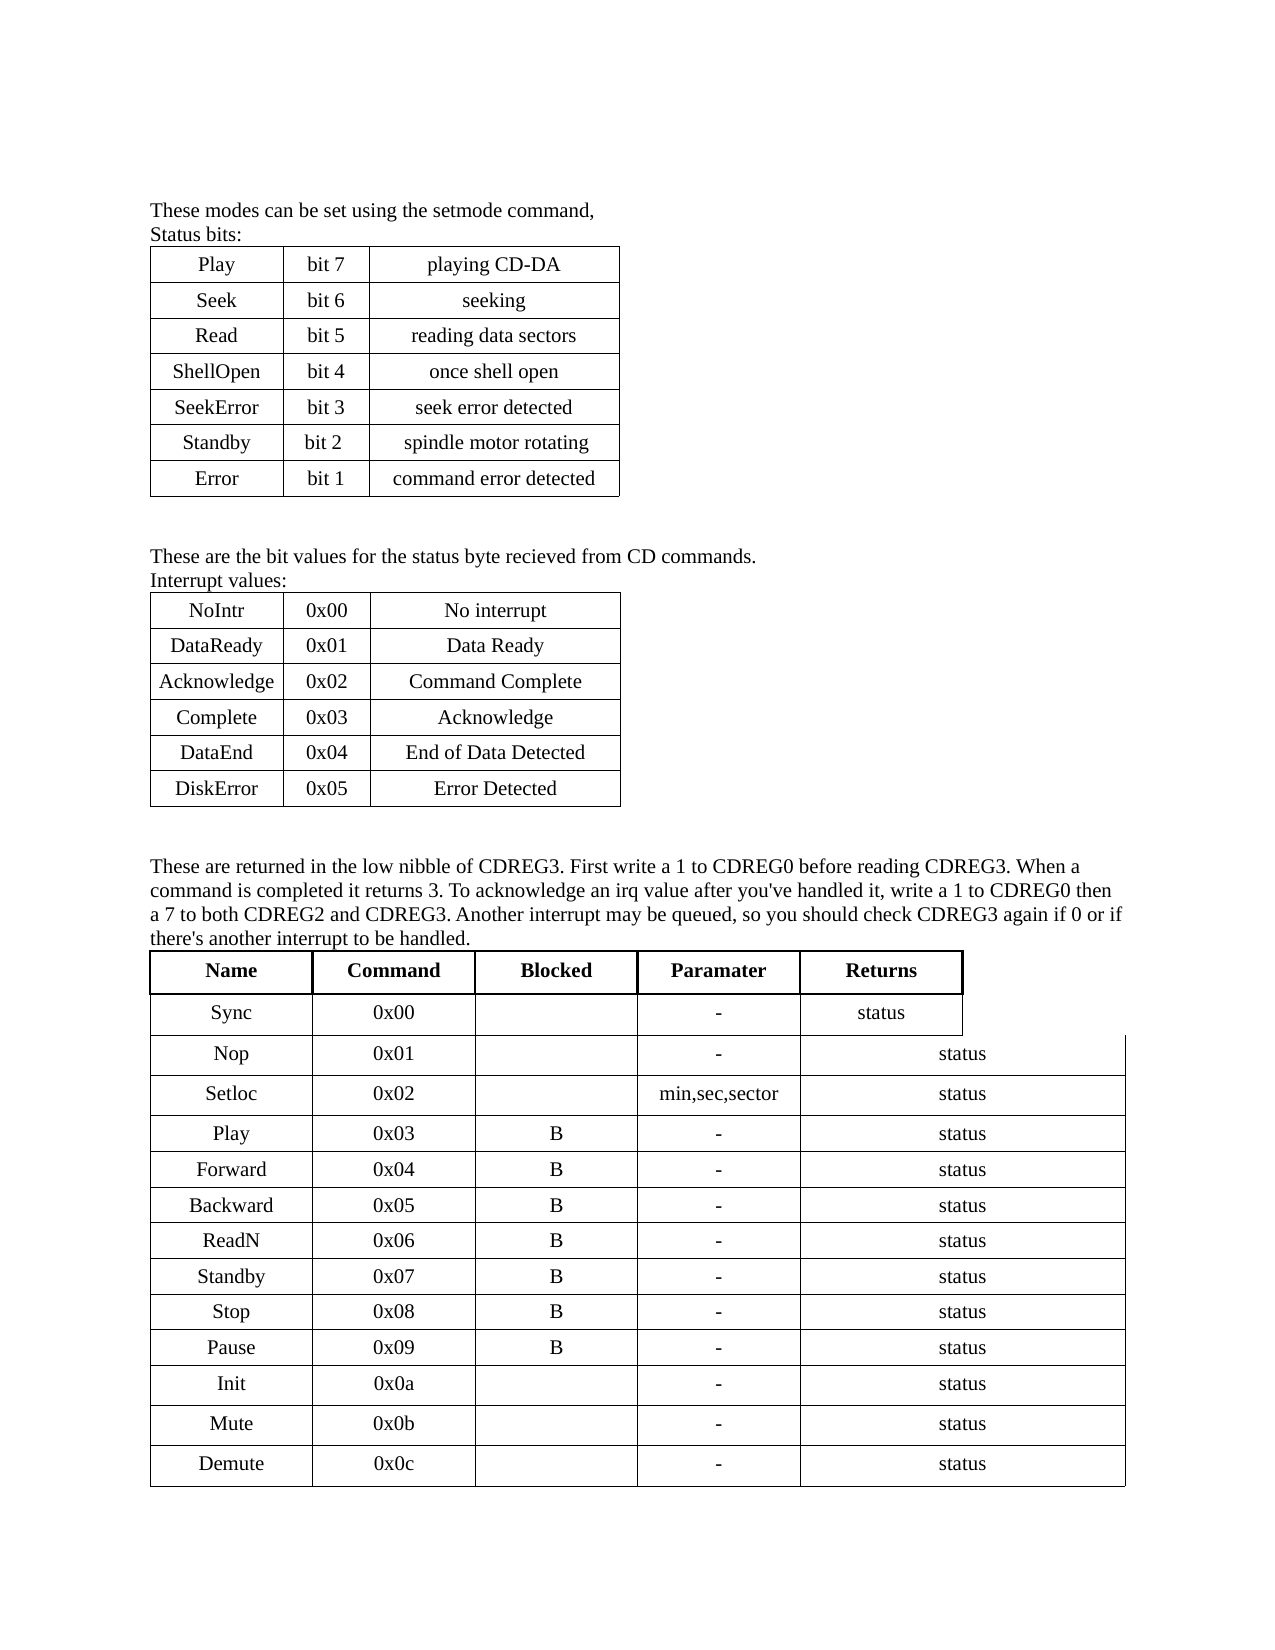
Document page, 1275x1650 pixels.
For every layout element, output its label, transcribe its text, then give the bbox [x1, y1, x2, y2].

table_header Command [314, 952, 474, 992]
table_header Blocked [476, 952, 636, 992]
table_cell 0x0b [313, 1406, 475, 1445]
table_cell Play [151, 1116, 312, 1151]
table_header 0x00 [284, 593, 370, 628]
table_cell - [638, 1259, 800, 1293]
table_cell status [801, 1223, 1125, 1258]
table_cell - [638, 1188, 800, 1222]
table_cell Error [151, 461, 283, 496]
table_cell command error detected [370, 461, 619, 496]
text Status bits: [150, 222, 1125, 246]
table_cell DataEnd [151, 736, 283, 770]
table_cell End of Data Detected [371, 736, 620, 770]
table_cell 0x09 [313, 1330, 475, 1365]
table_cell 0x07 [313, 1259, 475, 1293]
table_header Name [151, 952, 311, 992]
table_cell Setloc [151, 1076, 312, 1115]
table_cell 0x0a [313, 1366, 475, 1405]
table_cell - [638, 1036, 800, 1075]
text These are returned in the low nibble of CDREG3. First write a 1 to CDREG0 before reading CDREG3. When a command is completed it returns 3. To acknowledge an irq value after you've handled it, write a 1 to CDREG0 then a 7 to both CDREG2 and CDREG3. Another interrupt may be queued, so you should check CDREG3 again if 0 or if there's another interrupt to be handled. [150, 854, 1125, 950]
table_cell status [801, 1259, 1125, 1293]
table_cell 0x01 [284, 629, 370, 663]
table_cell B [476, 1188, 637, 1222]
table_cell - [638, 1295, 800, 1329]
table_cell Nop [151, 1036, 312, 1075]
text Interrupt values: [150, 568, 1125, 592]
table_cell min,sec,sector [638, 1076, 800, 1115]
table_cell [476, 995, 637, 1035]
table_cell DiskError [151, 771, 283, 806]
table_cell seek error detected [370, 390, 619, 424]
table_cell Complete [151, 700, 283, 734]
table_cell Pause [151, 1330, 312, 1365]
table_cell 0x03 [284, 700, 370, 734]
table_cell Forward [151, 1152, 312, 1187]
table_cell bit 5 [284, 319, 369, 353]
table_cell DataReady [151, 629, 283, 663]
table_cell status [801, 1188, 1125, 1222]
table_cell - [638, 1366, 800, 1405]
table_cell 0x0c [313, 1446, 475, 1486]
table_cell Standby [151, 425, 283, 460]
table_cell - [638, 1446, 800, 1486]
table_cell 0x02 [284, 664, 370, 699]
table_cell B [476, 1152, 637, 1187]
table_cell status [801, 1295, 1125, 1329]
table_cell bit 2 [284, 425, 369, 460]
text These are the bit values for the status byte recieved from CD commands. [150, 544, 1125, 568]
table_cell status [801, 1406, 1125, 1445]
table_cell Acknowledge [371, 700, 620, 734]
table_cell Command Complete [371, 664, 620, 699]
table_cell Data Ready [371, 629, 620, 663]
table_cell status [801, 1446, 1125, 1486]
table_cell 0x06 [313, 1223, 475, 1258]
table_cell status [801, 1366, 1125, 1405]
table_cell [963, 993, 1125, 1035]
table_header bit 7 [284, 247, 369, 282]
table_cell [476, 1036, 637, 1075]
table_cell status [801, 1152, 1125, 1187]
table_cell [476, 1366, 637, 1405]
table_cell 0x00 [313, 995, 475, 1035]
table_cell - [638, 995, 800, 1035]
table_cell 0x04 [284, 736, 370, 770]
table_cell [476, 1446, 637, 1486]
table_cell Stop [151, 1295, 312, 1329]
table_cell Read [151, 319, 283, 353]
table_cell 0x04 [313, 1152, 475, 1187]
table_cell [476, 1406, 637, 1445]
table_cell B [476, 1116, 637, 1151]
table_header No interrupt [371, 593, 620, 628]
table_cell reading data sectors [370, 319, 619, 353]
table_cell bit 3 [284, 390, 369, 424]
table_cell - [638, 1223, 800, 1258]
table_cell 0x08 [313, 1295, 475, 1329]
table_cell ShellOpen [151, 354, 283, 389]
table_header [964, 950, 1125, 992]
table_cell SeekError [151, 390, 283, 424]
table_cell bit 4 [284, 354, 369, 389]
table_cell B [476, 1295, 637, 1329]
table_cell 0x02 [313, 1076, 475, 1115]
table_header Play [151, 247, 283, 282]
table_cell seeking [370, 283, 619, 317]
table_cell - [638, 1116, 800, 1151]
table_cell - [638, 1330, 800, 1365]
table_cell bit 6 [284, 283, 369, 317]
table_cell 0x01 [313, 1036, 475, 1075]
table_cell 0x03 [313, 1116, 475, 1151]
table_cell status [801, 995, 962, 1035]
table_cell once shell open [370, 354, 619, 389]
table_header Returns [801, 952, 961, 992]
table_cell spindle motor rotating [370, 425, 619, 460]
table_cell 0x05 [313, 1188, 475, 1222]
table_cell 0x05 [284, 771, 370, 806]
table_cell Acknowledge [151, 664, 283, 699]
table_cell bit 1 [284, 461, 369, 496]
table_cell B [476, 1223, 637, 1258]
table_cell [476, 1076, 637, 1115]
table_cell status [801, 1116, 1125, 1151]
table_cell - [638, 1152, 800, 1187]
table_cell B [476, 1259, 637, 1293]
table_cell B [476, 1330, 637, 1365]
table_cell Demute [151, 1446, 312, 1486]
table_cell - [638, 1406, 800, 1445]
table_header playing CD-DA [370, 247, 619, 282]
table_cell Backward [151, 1188, 312, 1222]
table_cell ReadN [151, 1223, 312, 1258]
table_cell status [801, 1035, 1125, 1075]
table_cell Seek [151, 283, 283, 317]
table_cell status [801, 1076, 1125, 1115]
table_cell Init [151, 1366, 312, 1405]
table_header NoIntr [151, 593, 283, 628]
table_cell status [801, 1330, 1125, 1365]
table_cell Sync [151, 995, 312, 1035]
table_cell Error Detected [371, 771, 620, 806]
text These modes can be set using the setmode command, [150, 198, 1125, 222]
table_header Paramater [639, 952, 799, 992]
table_cell Mute [151, 1406, 312, 1445]
table_cell Standby [151, 1259, 312, 1293]
